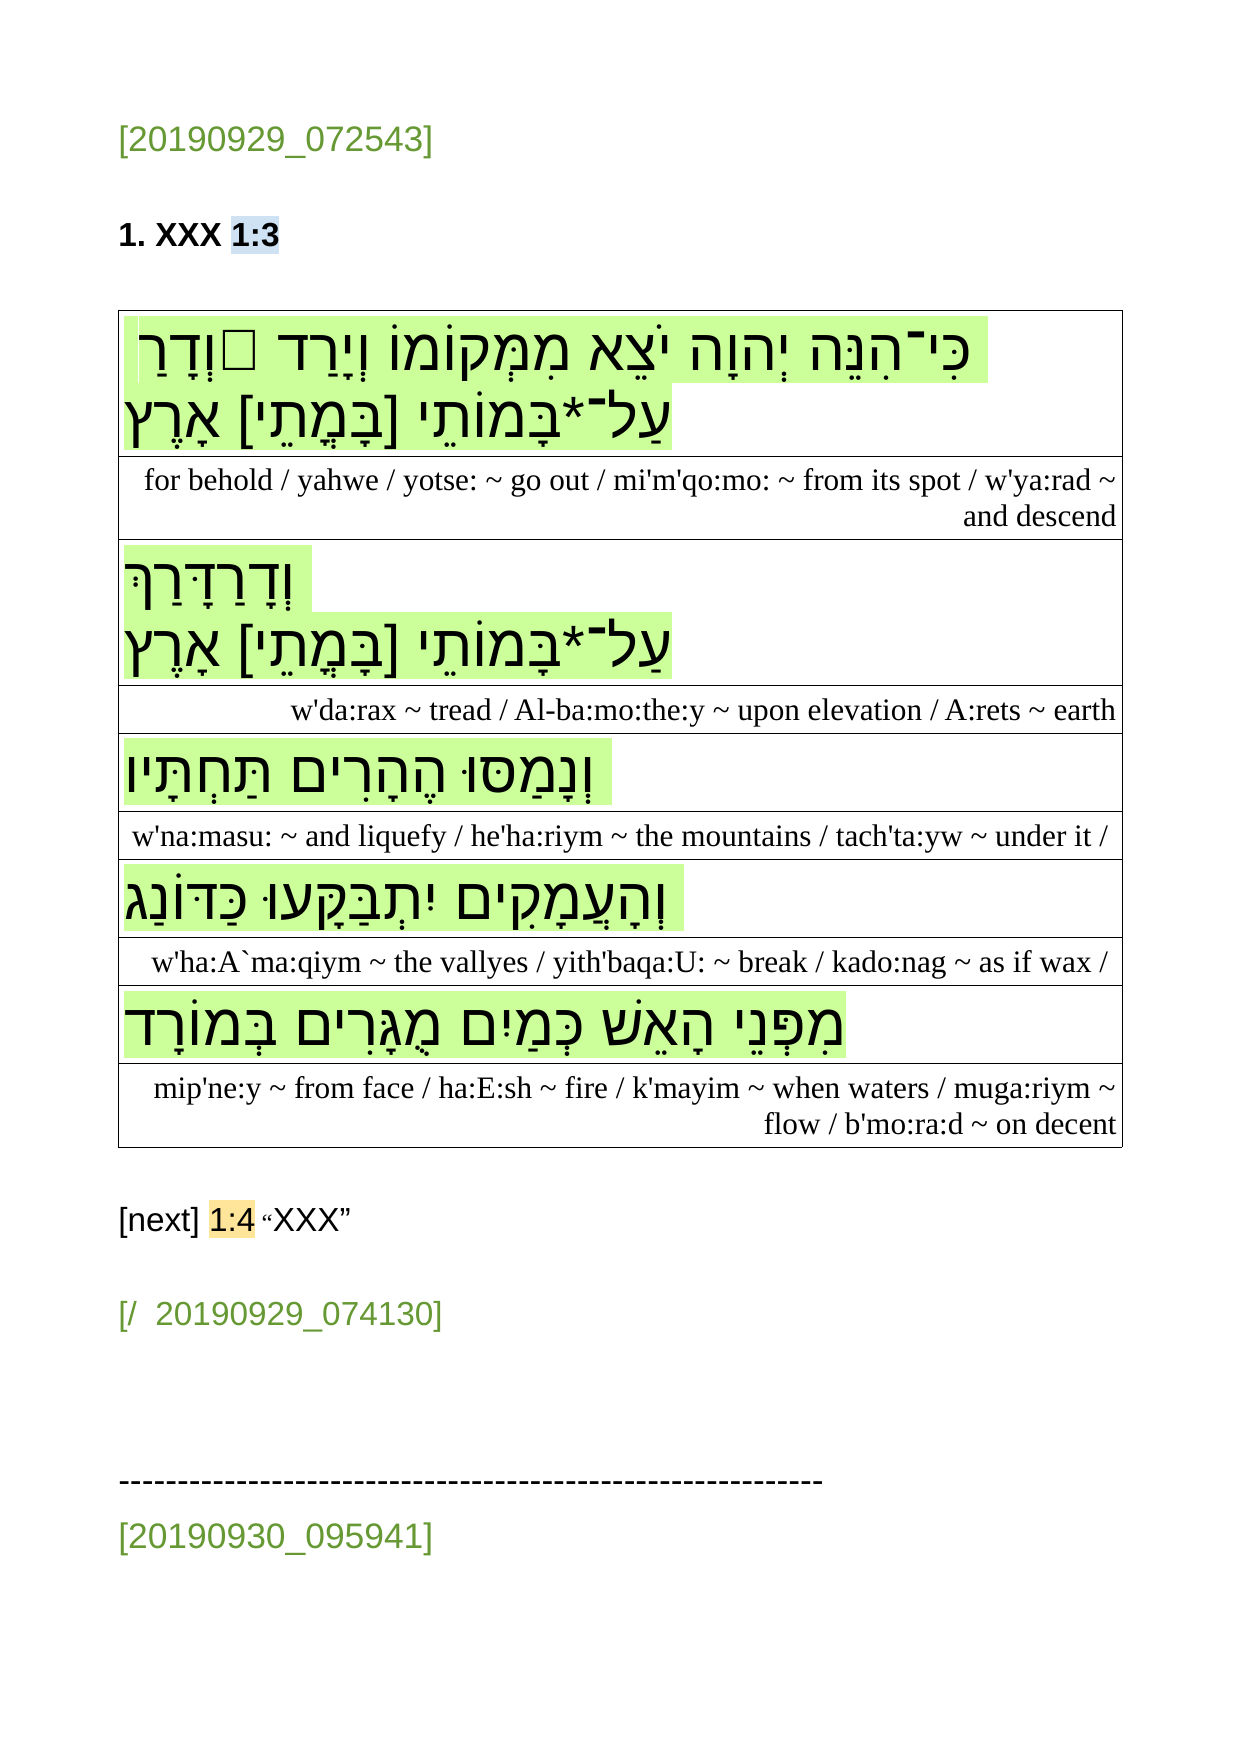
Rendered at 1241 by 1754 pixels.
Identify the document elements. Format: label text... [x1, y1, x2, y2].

table_cell mip'ne:y ~ from face / ha:E:sh ~ fire / k'mayim ~ when waters / muga:riym ~ flow / b'mo:ra:d ~ on decent [119, 1064, 1122, 1147]
text ------------------------------------------------------------ [118, 1459, 1122, 1500]
table_cell מִפְּנֵי הָאֵשׁ כְּמַיִם מֻגָּרִים בְּמוֹרָד [119, 986, 1122, 1063]
table_cell w'da:rax ~ tread / Al-ba:mo:the:y ~ upon elevation / A:rets ~ earth [119, 686, 1122, 732]
table_header וְדָרַ כִּי־הִנֵּה יְהוָה יֹצֵא מִמְּקוֹמוֹ וְיָרַד עַל־*בָּמוֹתֵי [בָּמֳתֵי] אָרֶץ [119, 311, 1122, 456]
table_cell וְדָרַדָּרַךְ עַל־*בָּמוֹתֵי [בָּמֳתֵי] אָרֶץ [119, 540, 1122, 685]
text [20190930_095941] [118, 1516, 1122, 1556]
table_cell וְהָעֲמָקִים יִתְבַּקָּעוּ כַּדּוֹנַג [119, 860, 1122, 937]
table_cell w'na:masu: ~ and liquefy / he'ha:riym ~ the mountains / tach'ta:yw ~ under it / [119, 812, 1122, 858]
table_cell w'ha:A`ma:qiym ~ the vallyes / yith'baqa:U: ~ break / kado:nag ~ as if wax / [119, 938, 1122, 985]
table_cell for behold / yahwe / yotse: ~ go out / mi'm'qo:mo: ~ from its spot / w'ya:rad ~ and descend [119, 457, 1122, 539]
text 1. XXX 1:3 [118, 216, 1122, 254]
text [20190929_072543] [118, 118, 1122, 159]
table_cell וְנָמַסּוּ הֶהָרִים תַּחְתָּיו [119, 734, 1122, 811]
text [next] 1:4 “XXX” [118, 1200, 1122, 1238]
text [/ 20190929_074130] [118, 1294, 1122, 1333]
